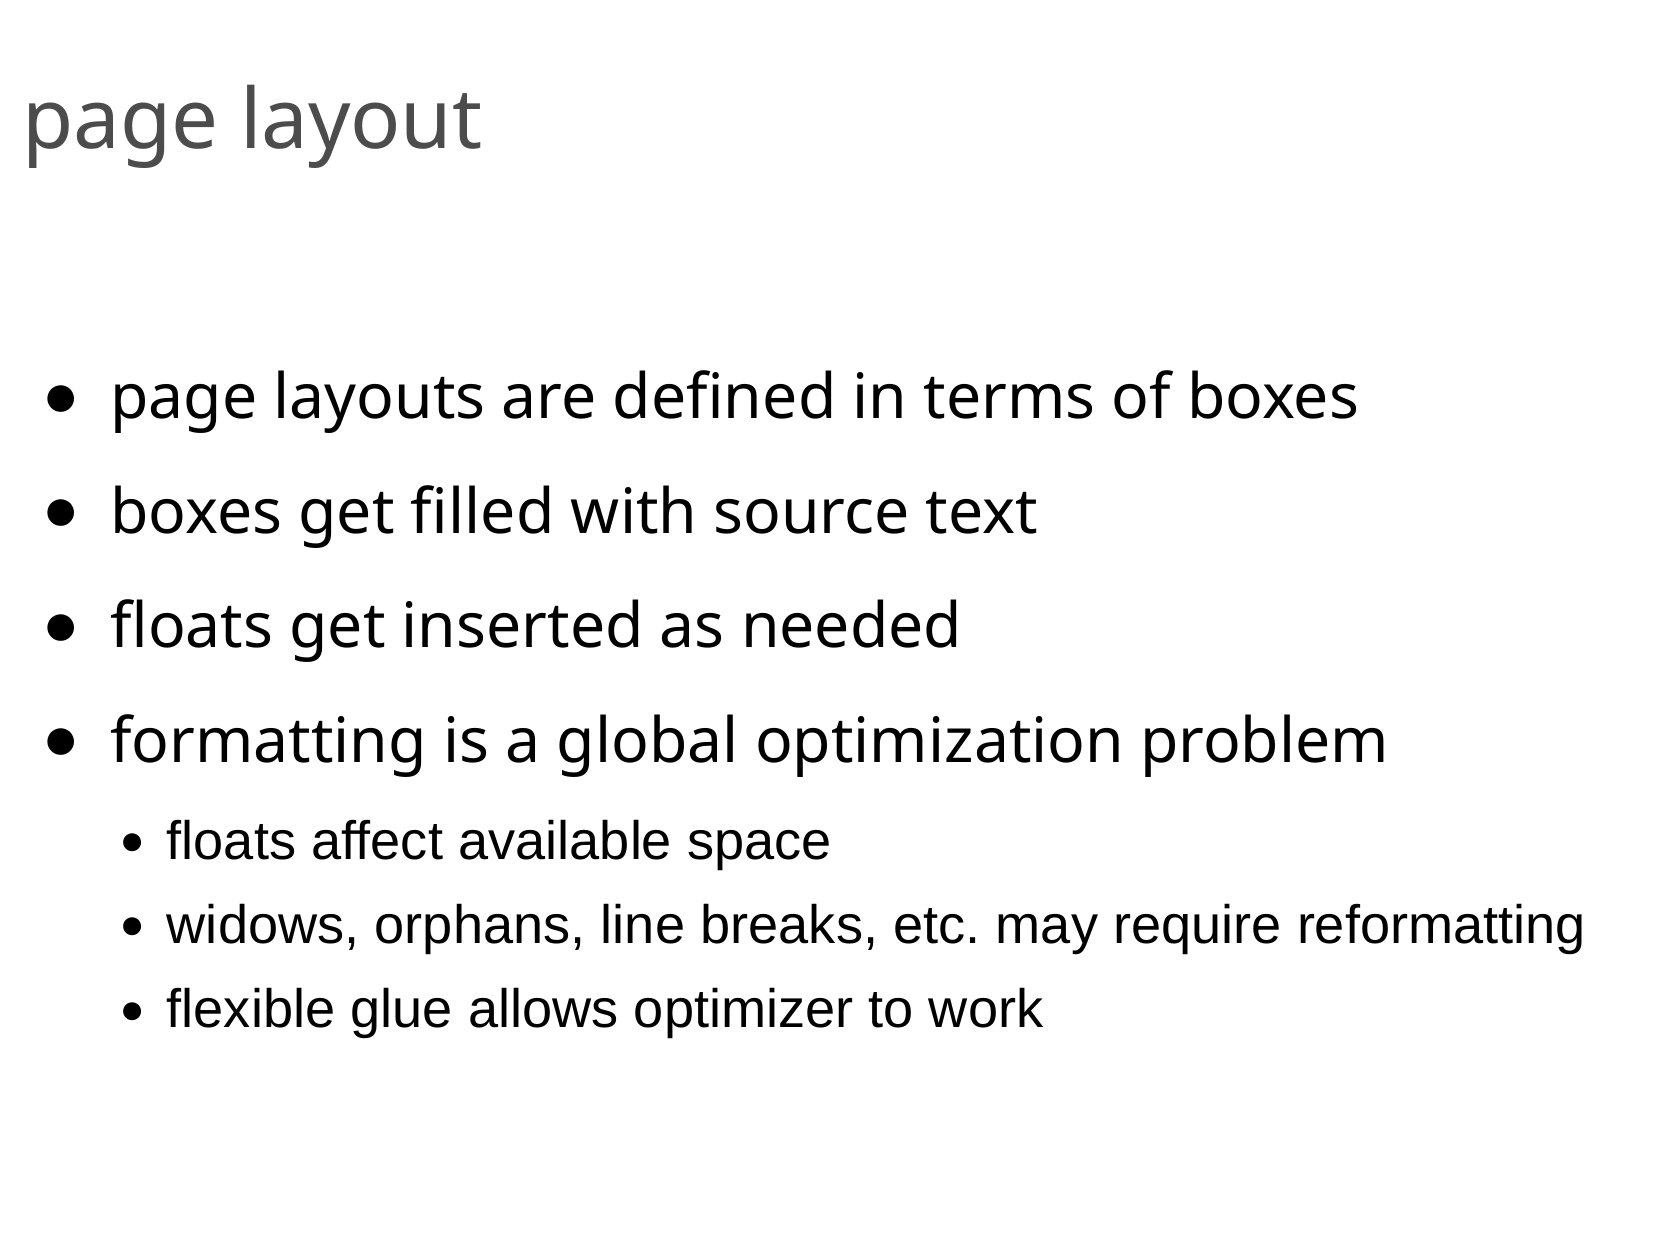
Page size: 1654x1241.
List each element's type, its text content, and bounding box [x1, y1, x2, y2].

list page layouts are defined in terms of boxes boxes get filled with source text floats get inserted as needed formatting is a global optimization problem floats affect available space widows, orphans, line breaks, etc. may require reformatting flexible glue allows optimizer to work [25, 233, 1654, 1158]
title page layout [22, 19, 1654, 213]
